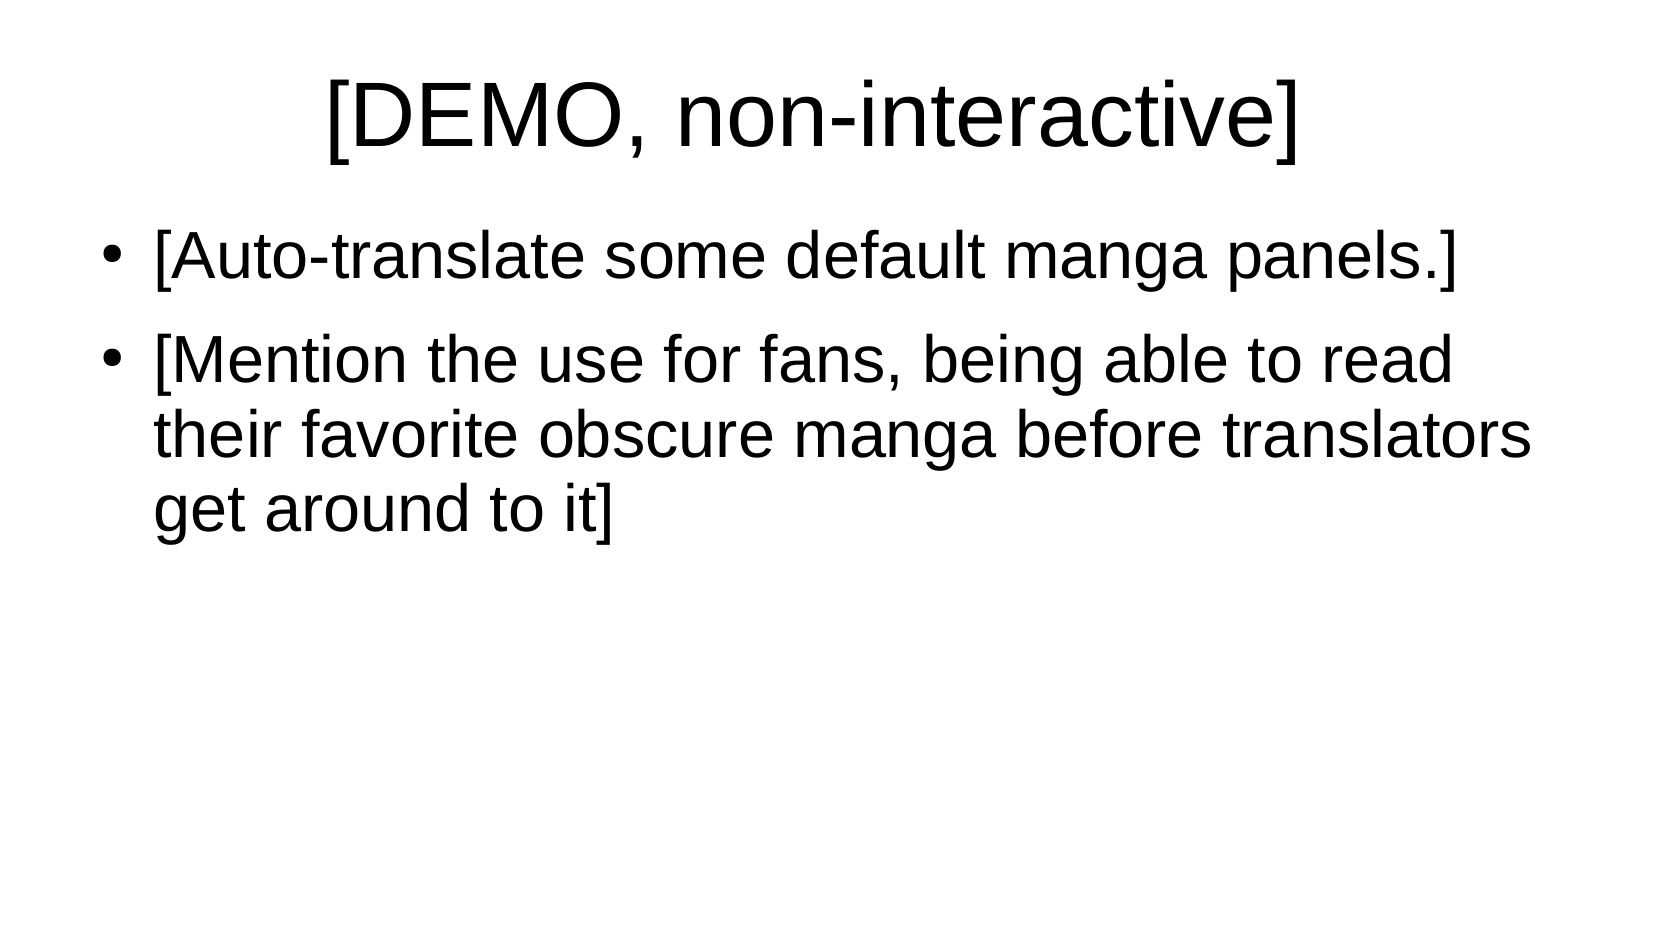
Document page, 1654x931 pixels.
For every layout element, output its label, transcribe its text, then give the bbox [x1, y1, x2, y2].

title [DEMO, non-interactive] [82, 37, 1571, 193]
list [Auto-translate some default manga panels.] [Mention the use for fans, being able to read their favorite obscure manga before translators get around to it] [82, 217, 1571, 758]
